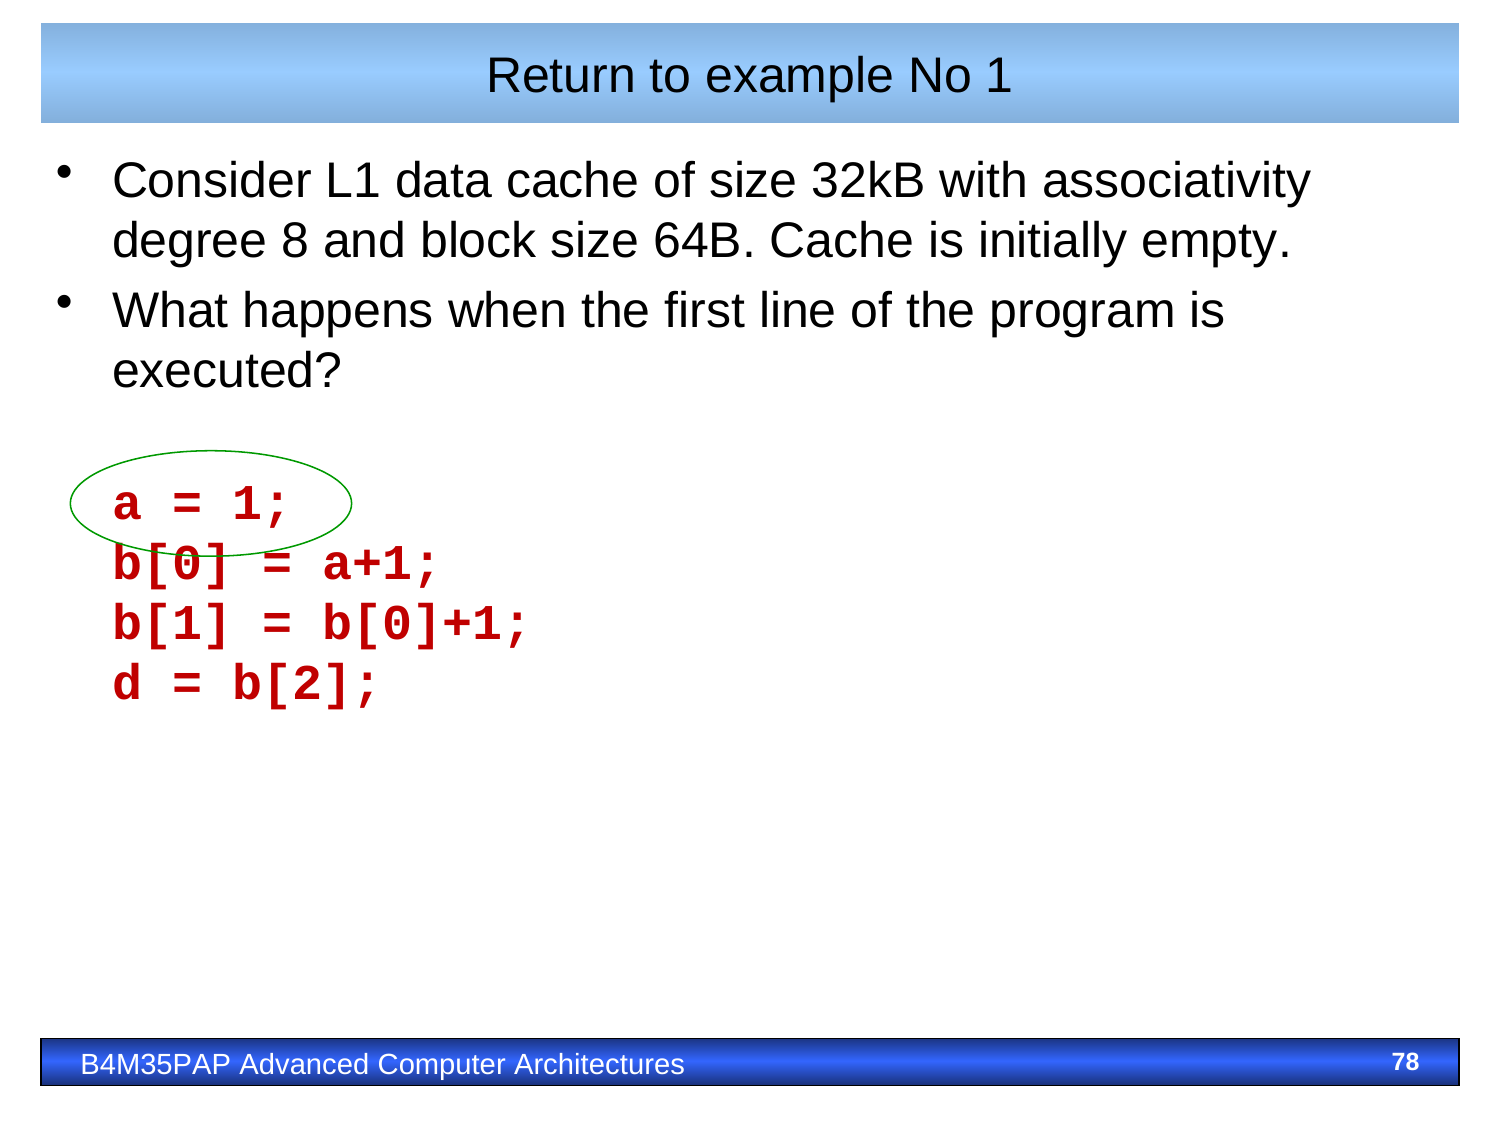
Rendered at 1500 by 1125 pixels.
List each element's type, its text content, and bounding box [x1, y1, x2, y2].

title Return to example No 1 [41, 23, 1459, 123]
text_box Consider L1 data cache of size 32kB with associativity degree 8 and block size 64B. Cache is initially empty. What happens when the first line of the program is executed? a = 1; b[0] = a+1; b[1] = b[0]+1; d = b[2]; [41, 140, 1465, 1000]
